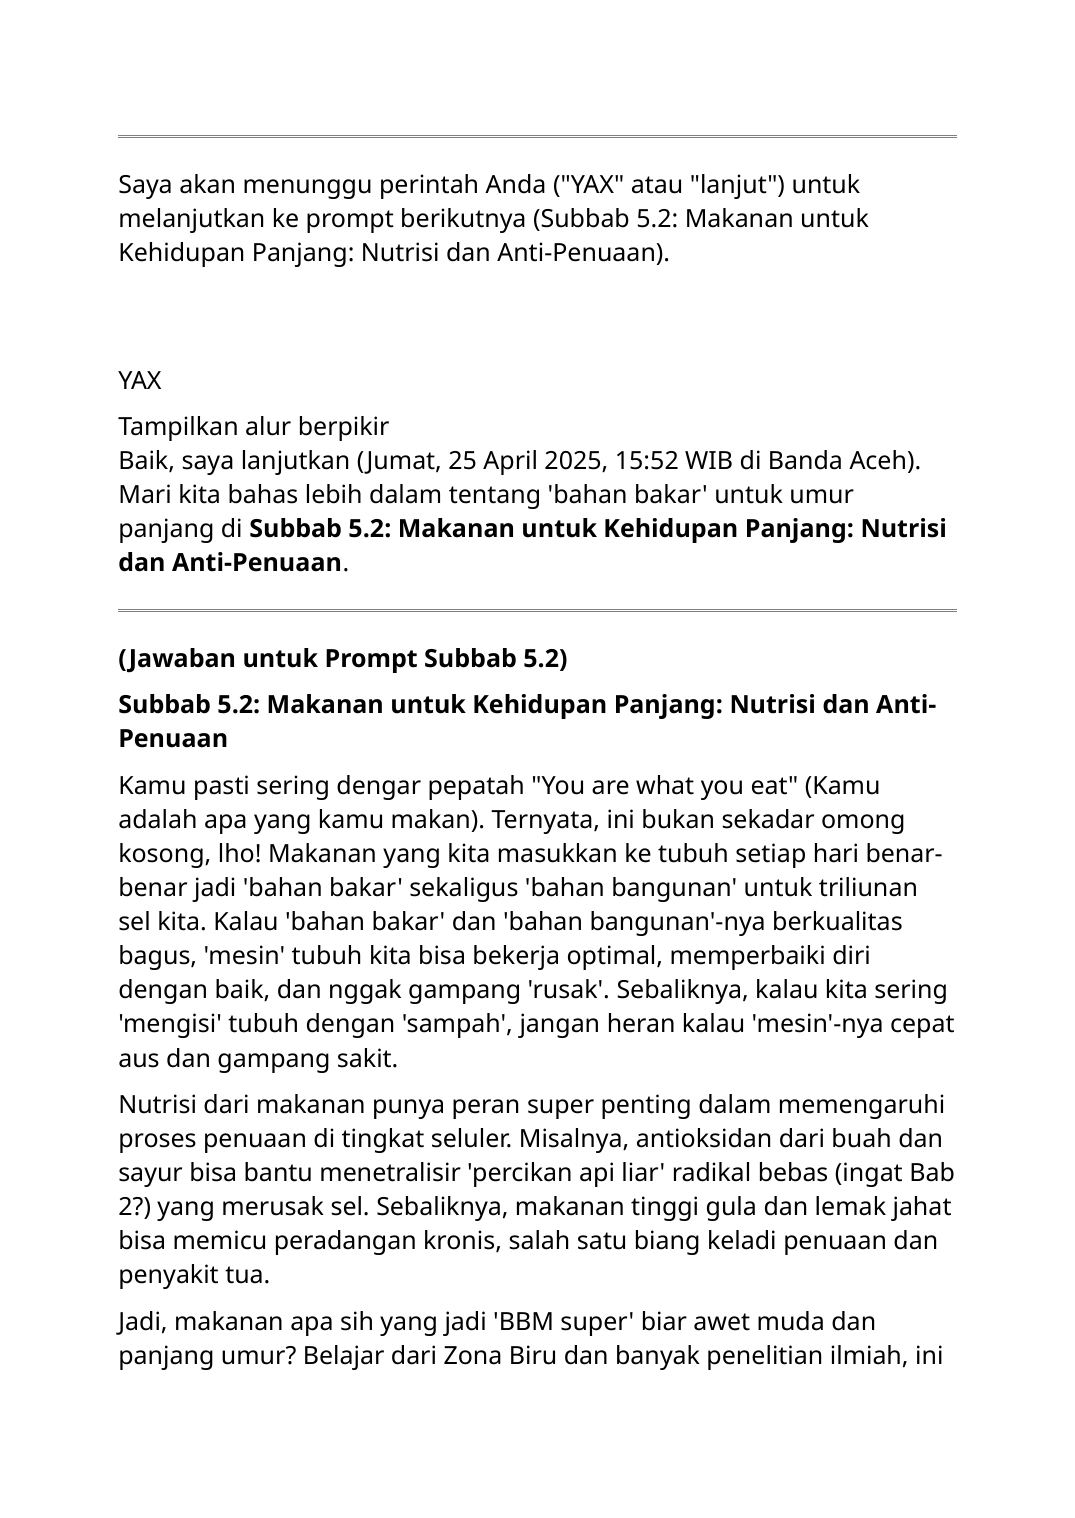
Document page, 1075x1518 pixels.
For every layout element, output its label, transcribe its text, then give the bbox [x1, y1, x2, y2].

text Nutrisi dari makanan punya peran super penting dalam memengaruhi proses penuaan di tingkat seluler. Misalnya, antioksidan dari buah dan sayur bisa bantu menetralisir 'percikan api liar' radikal bebas (ingat Bab 2?) yang merusak sel. Sebaliknya, makanan tinggi gula dan lemak jahat bisa memicu peradangan kronis, salah satu biang keladi penuaan dan penyakit tua. [118, 1087, 957, 1291]
text Jadi, makanan apa sih yang jadi 'BBM super' biar awet muda dan panjang umur? Belajar dari Zona Biru dan banyak penelitian ilmiah, ini [118, 1304, 957, 1372]
text Baik, saya lanjutkan (Jumat, 25 April 2025, 15:52 WIB di Banda Aceh). Mari kita bahas lebih dalam tentang 'bahan bakar' untuk umur panjang di Subbab 5.2: Makanan untuk Kehidupan Panjang: Nutrisi dan Anti-Penuaan. [118, 443, 957, 579]
text Kamu pasti sering dengar pepatah "You are what you eat" (Kamu adalah apa yang kamu makan). Ternyata, ini bukan sekadar omong kosong, lho! Makanan yang kita masukkan ke tubuh setiap hari benar-benar jadi 'bahan bakar' sekaligus 'bahan bangunan' untuk triliunan sel kita. Kalau 'bahan bakar' dan 'bahan bangunan'-nya berkualitas bagus, 'mesin' tubuh kita bisa bekerja optimal, memperbaiki diri dengan baik, dan nggak gampang 'rusak'. Sebaliknya, kalau kita sering 'mengisi' tubuh dengan 'sampah', jangan heran kalau 'mesin'-nya cepat aus dan gampang sakit. [118, 768, 957, 1074]
text Saya akan menunggu perintah Anda ("YAX" atau "lanjut") untuk melanjutkan ke prompt berikutnya (Subbab 5.2: Makanan untuk Kehidupan Panjang: Nutrisi dan Anti-Penuaan). [118, 167, 957, 269]
text Tampilkan alur berpikir [118, 409, 957, 443]
text YAX [118, 362, 957, 396]
text Subbab 5.2: Makanan untuk Kehidupan Panjang: Nutrisi dan Anti-Penuaan [118, 687, 957, 755]
text (Jawaban untuk Prompt Subbab 5.2) [118, 641, 957, 674]
